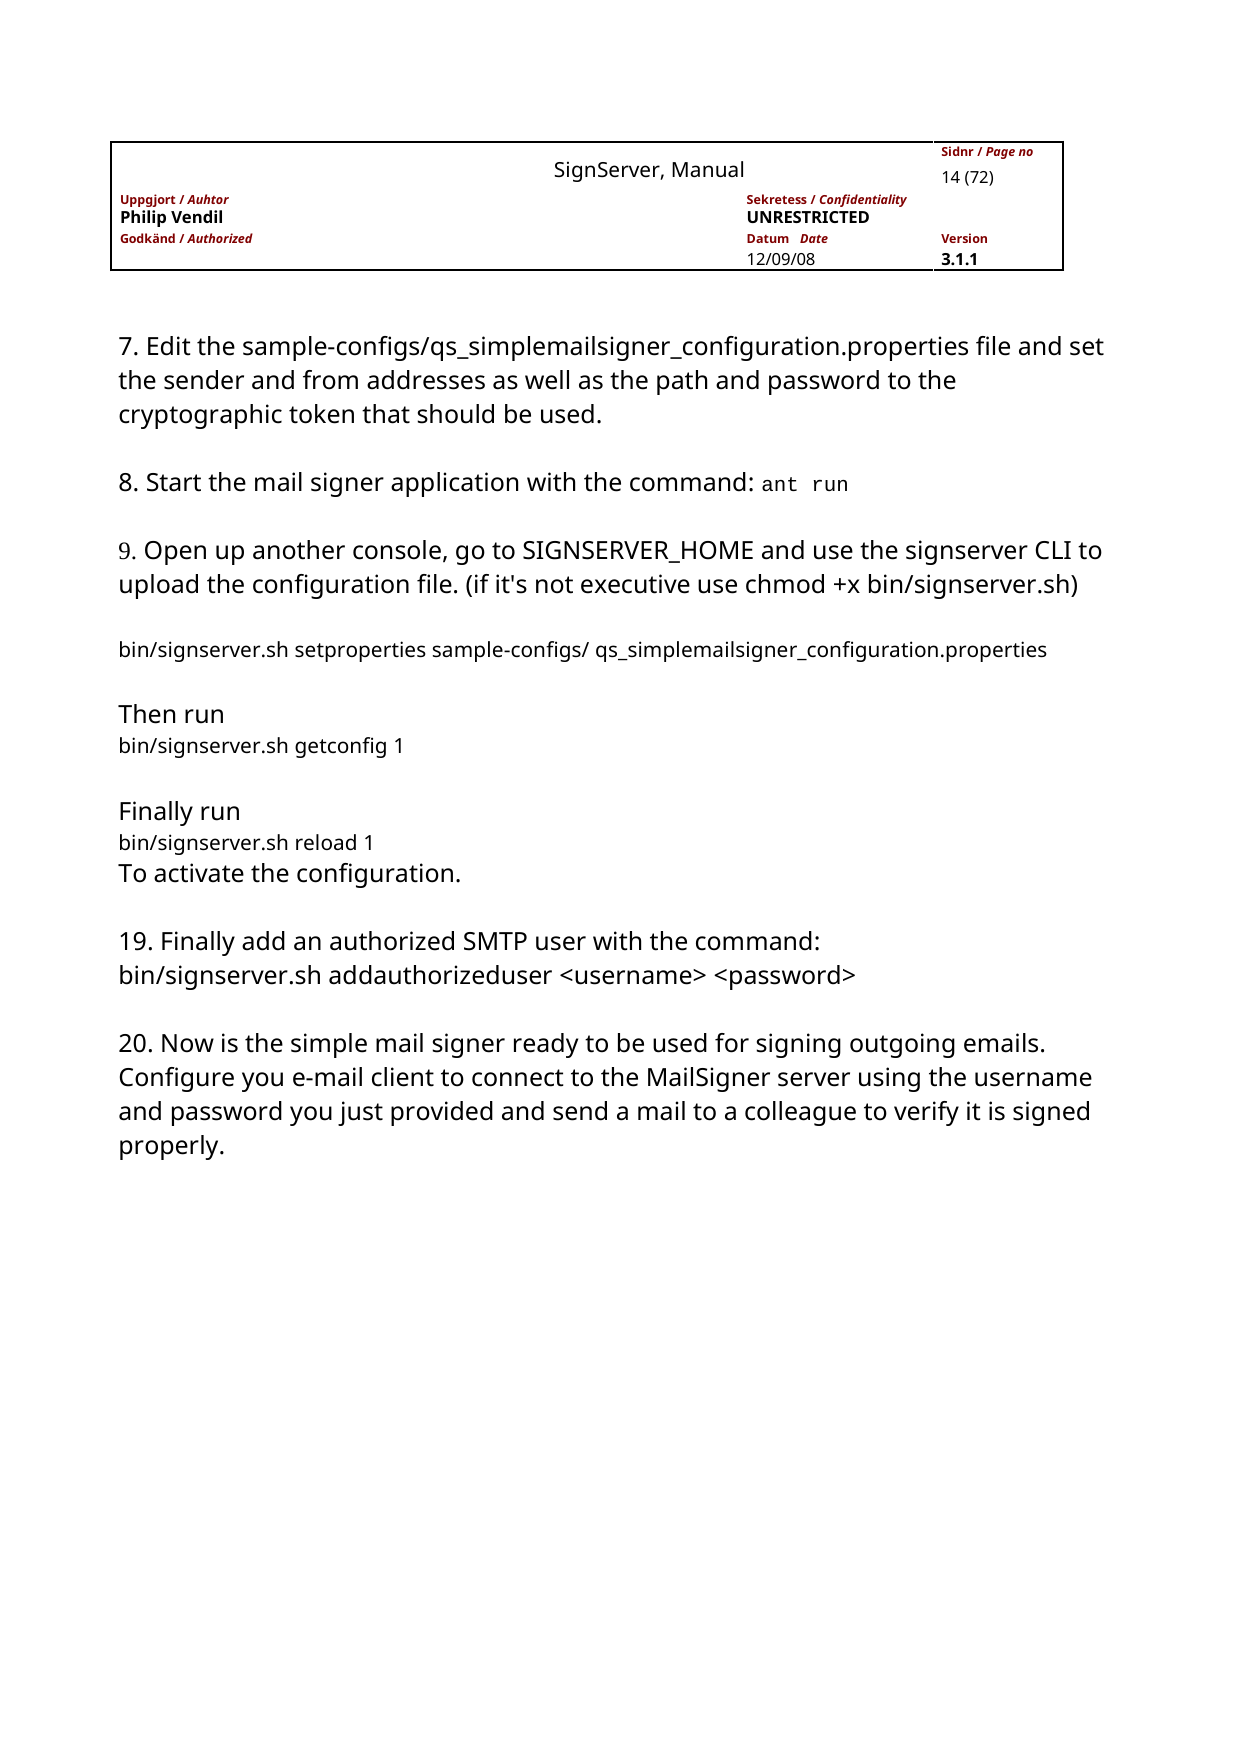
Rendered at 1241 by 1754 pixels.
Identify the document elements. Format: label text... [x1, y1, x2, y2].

text To activate the configuration. [118, 856, 1122, 890]
text 9. Open up another console, go to SIGNSERVER_HOME and use the signserver CLI to upload the configuration file. (if it's not executive use chmod +x bin/signserver.sh) [118, 533, 1122, 601]
text 20. Now is the simple mail signer ready to be used for signing outgoing emails. Configure you e-mail client to connect to the MailSigner server using the username and password you just provided and send a mail to a colleague to verify it is signed properly. [118, 992, 1122, 1162]
text bin/signserver.sh reload 1 [118, 827, 1122, 856]
text Then run [118, 697, 1122, 731]
text 19. Finally add an authorized SMTP user with the command: bin/signserver.sh addauthorizeduser <username> <password> [118, 924, 1122, 992]
text Finally run [118, 793, 1122, 827]
text bin/signserver.sh getconfig 1 [118, 731, 1122, 759]
text 8. Start the mail signer application with the command: ant run [118, 431, 1122, 533]
text bin/signserver.sh setproperties sample-configs/ qs_simplemailsigner_configuration.properties [118, 601, 1122, 663]
text 7. Edit the sample-configs/qs_simplemailsigner_configuration.properties file and set the sender and from addresses as well as the path and password to the cryptographic token that should be used. [118, 329, 1122, 431]
